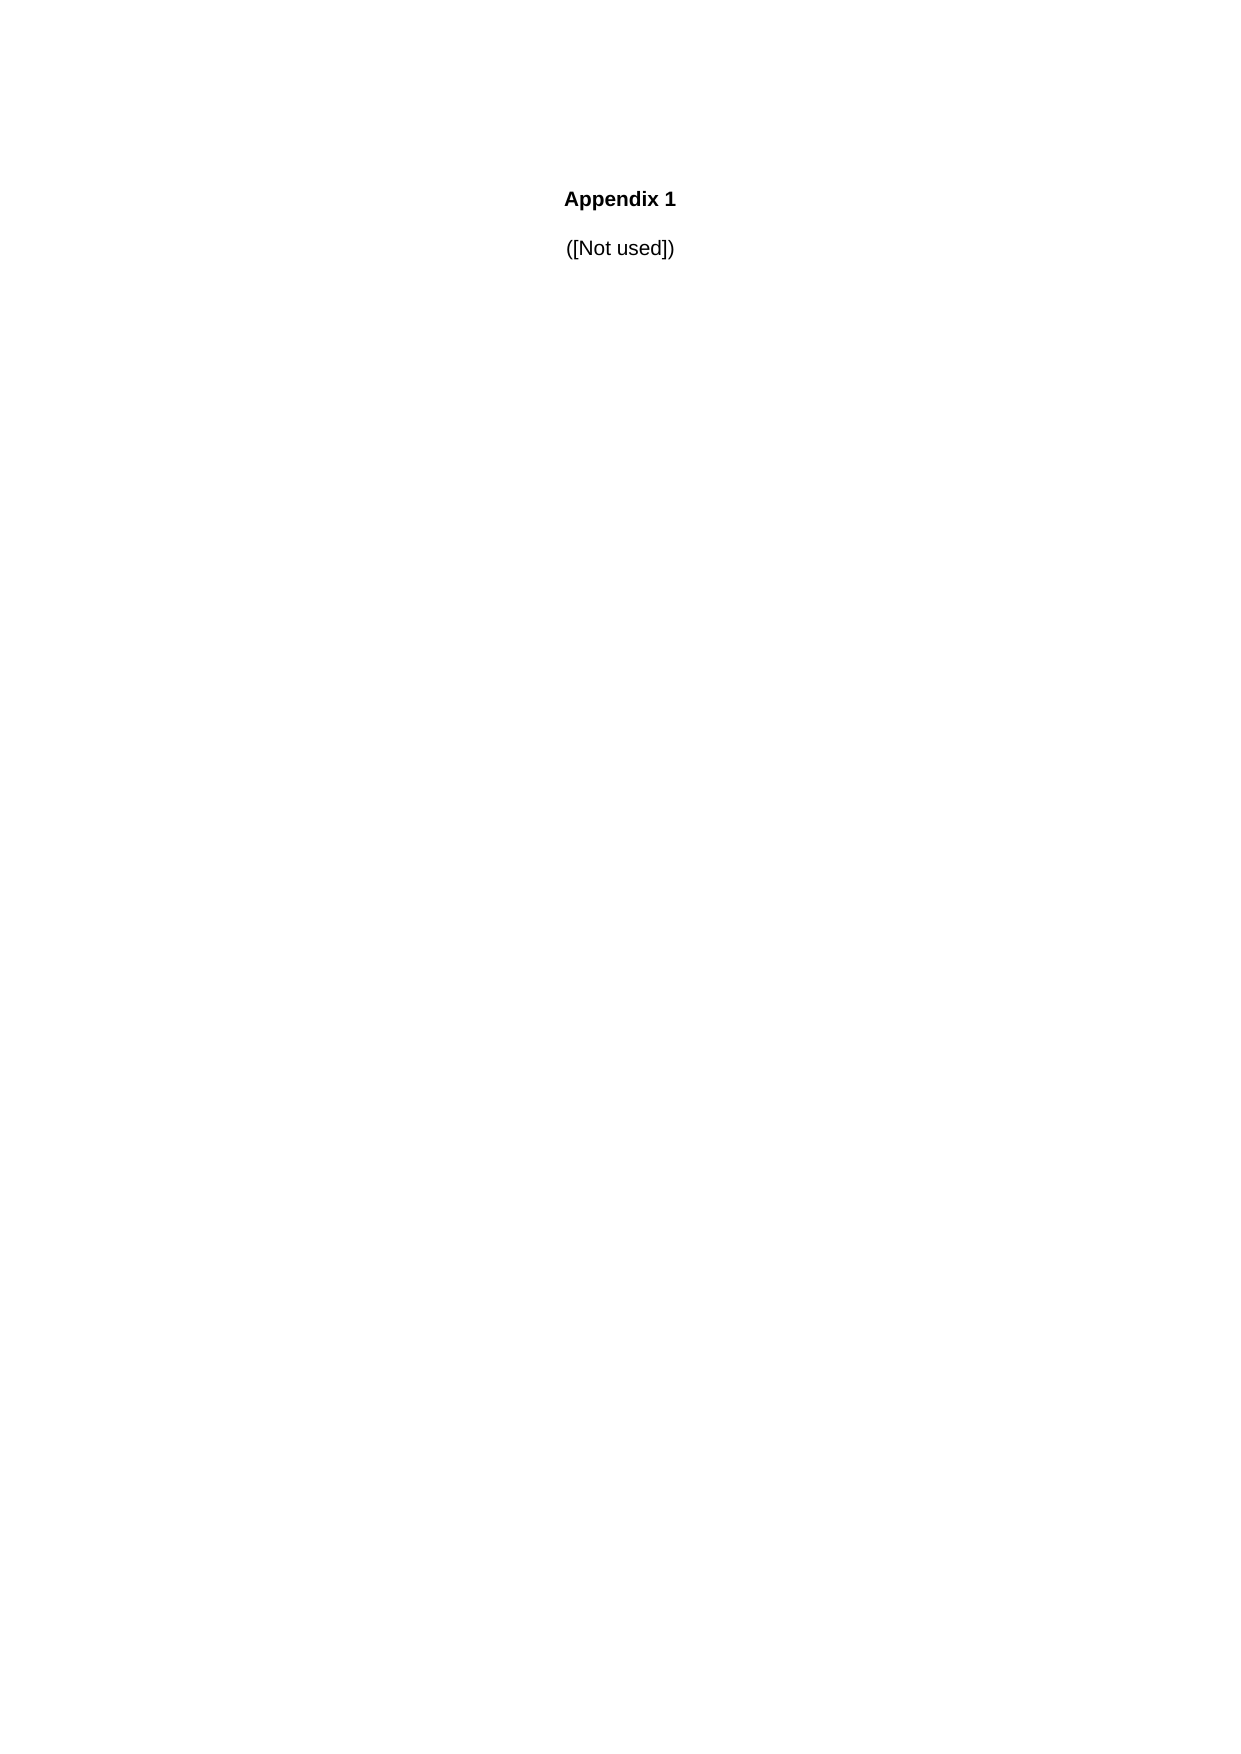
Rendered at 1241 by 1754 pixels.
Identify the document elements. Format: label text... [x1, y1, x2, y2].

list Appendix 1 [150, 186, 1090, 210]
list ([Not used]) [150, 235, 1090, 259]
